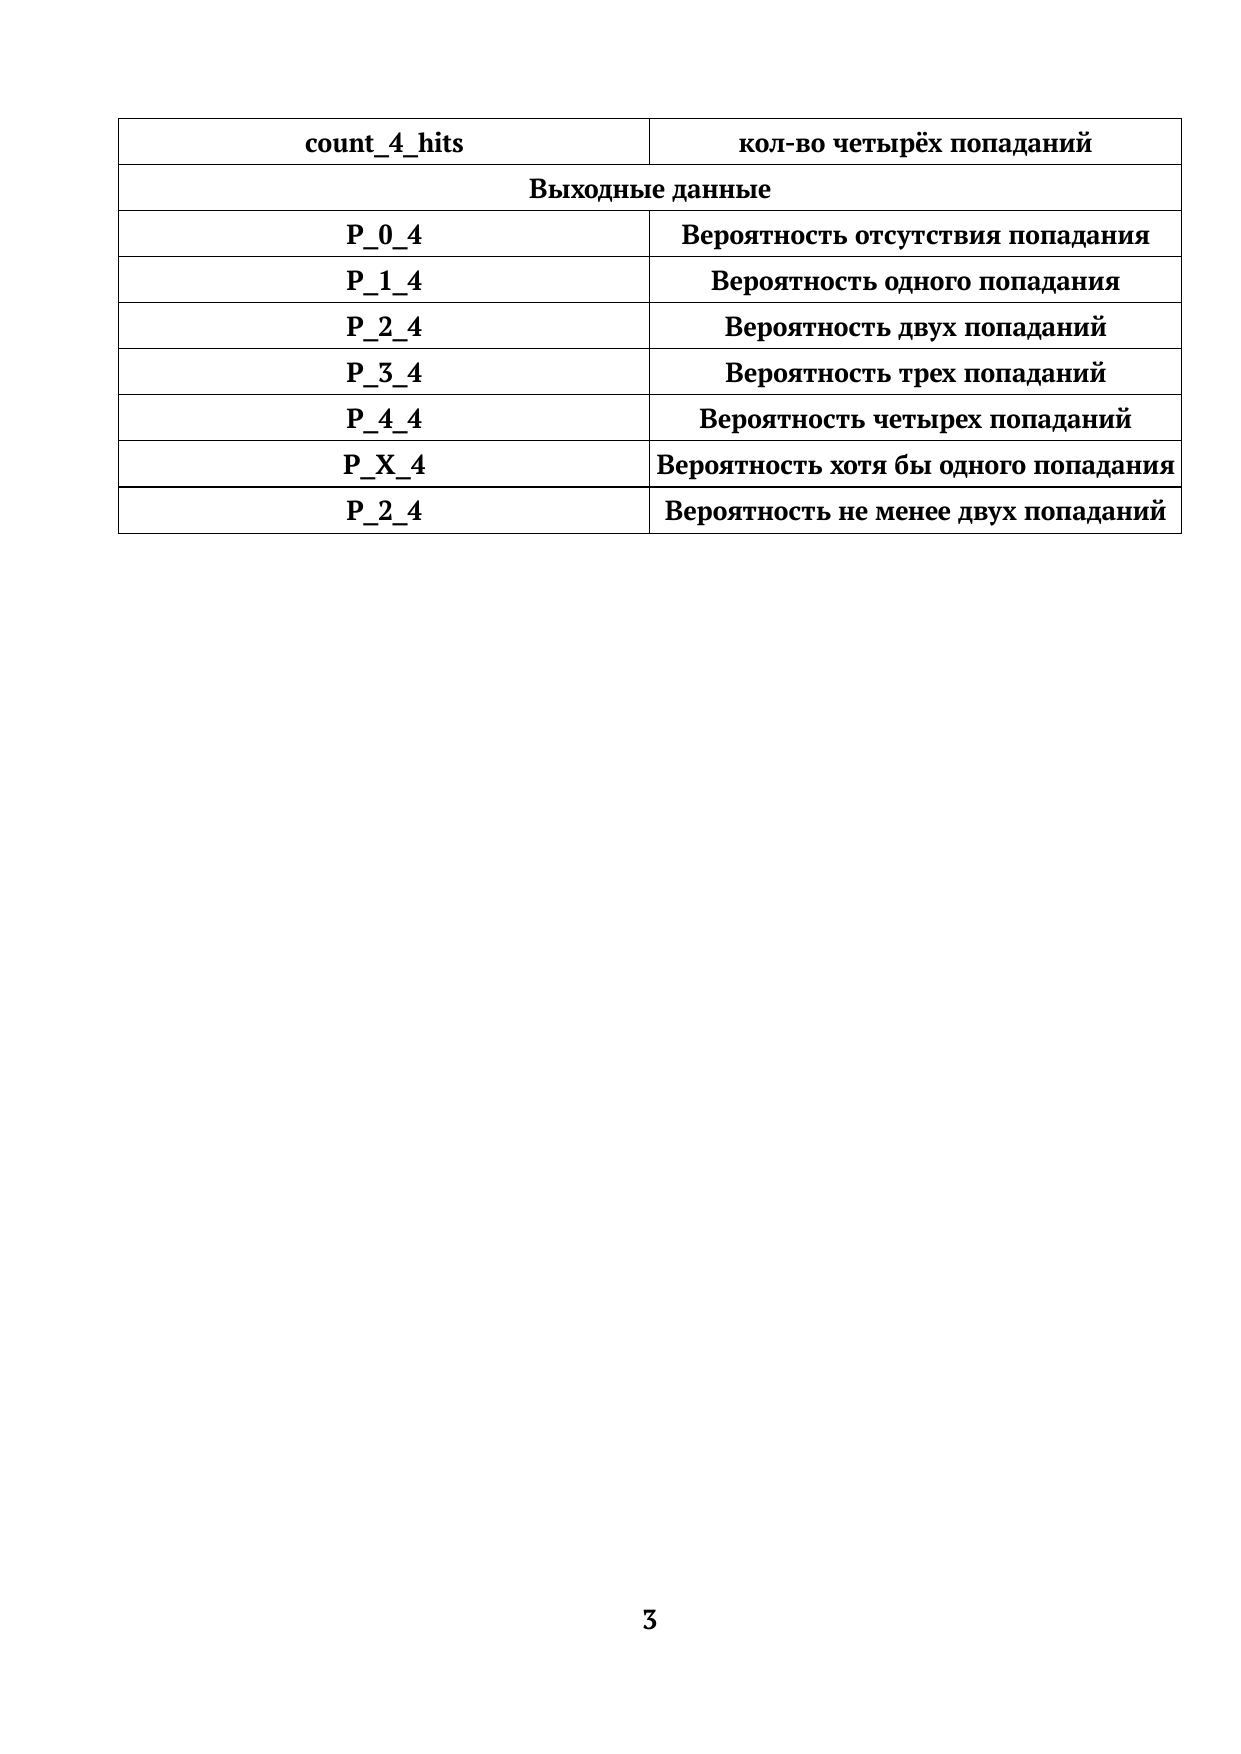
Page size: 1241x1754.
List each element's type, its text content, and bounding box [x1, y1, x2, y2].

table_cell кол-во четырёх попаданий [650, 119, 1181, 164]
table_cell Вероятность хотя бы одного попадания [650, 441, 1181, 486]
table_cell Вероятность одного попадания [650, 257, 1181, 302]
table_cell Вероятность отсутствия попадания [650, 211, 1181, 256]
table_cell Вероятность двух попаданий [650, 303, 1181, 348]
table_cell P_4_4 [119, 395, 649, 440]
table_cell P_2_4 [119, 488, 649, 532]
table_cell P_2_4 [119, 303, 649, 348]
table_cell P_1_4 [119, 257, 649, 302]
table_cell Вероятность не менее двух попаданий [650, 488, 1181, 532]
table_cell Вероятность четырех попаданий [650, 395, 1181, 440]
table_cell Выходные данные [119, 165, 1181, 210]
table_cell P_X_4 [119, 441, 649, 486]
table_cell P_3_4 [119, 349, 649, 394]
table_cell Вероятность трех попаданий [650, 349, 1181, 394]
table_cell P_0_4 [119, 211, 649, 256]
table_cell count_4_hits [119, 119, 649, 164]
